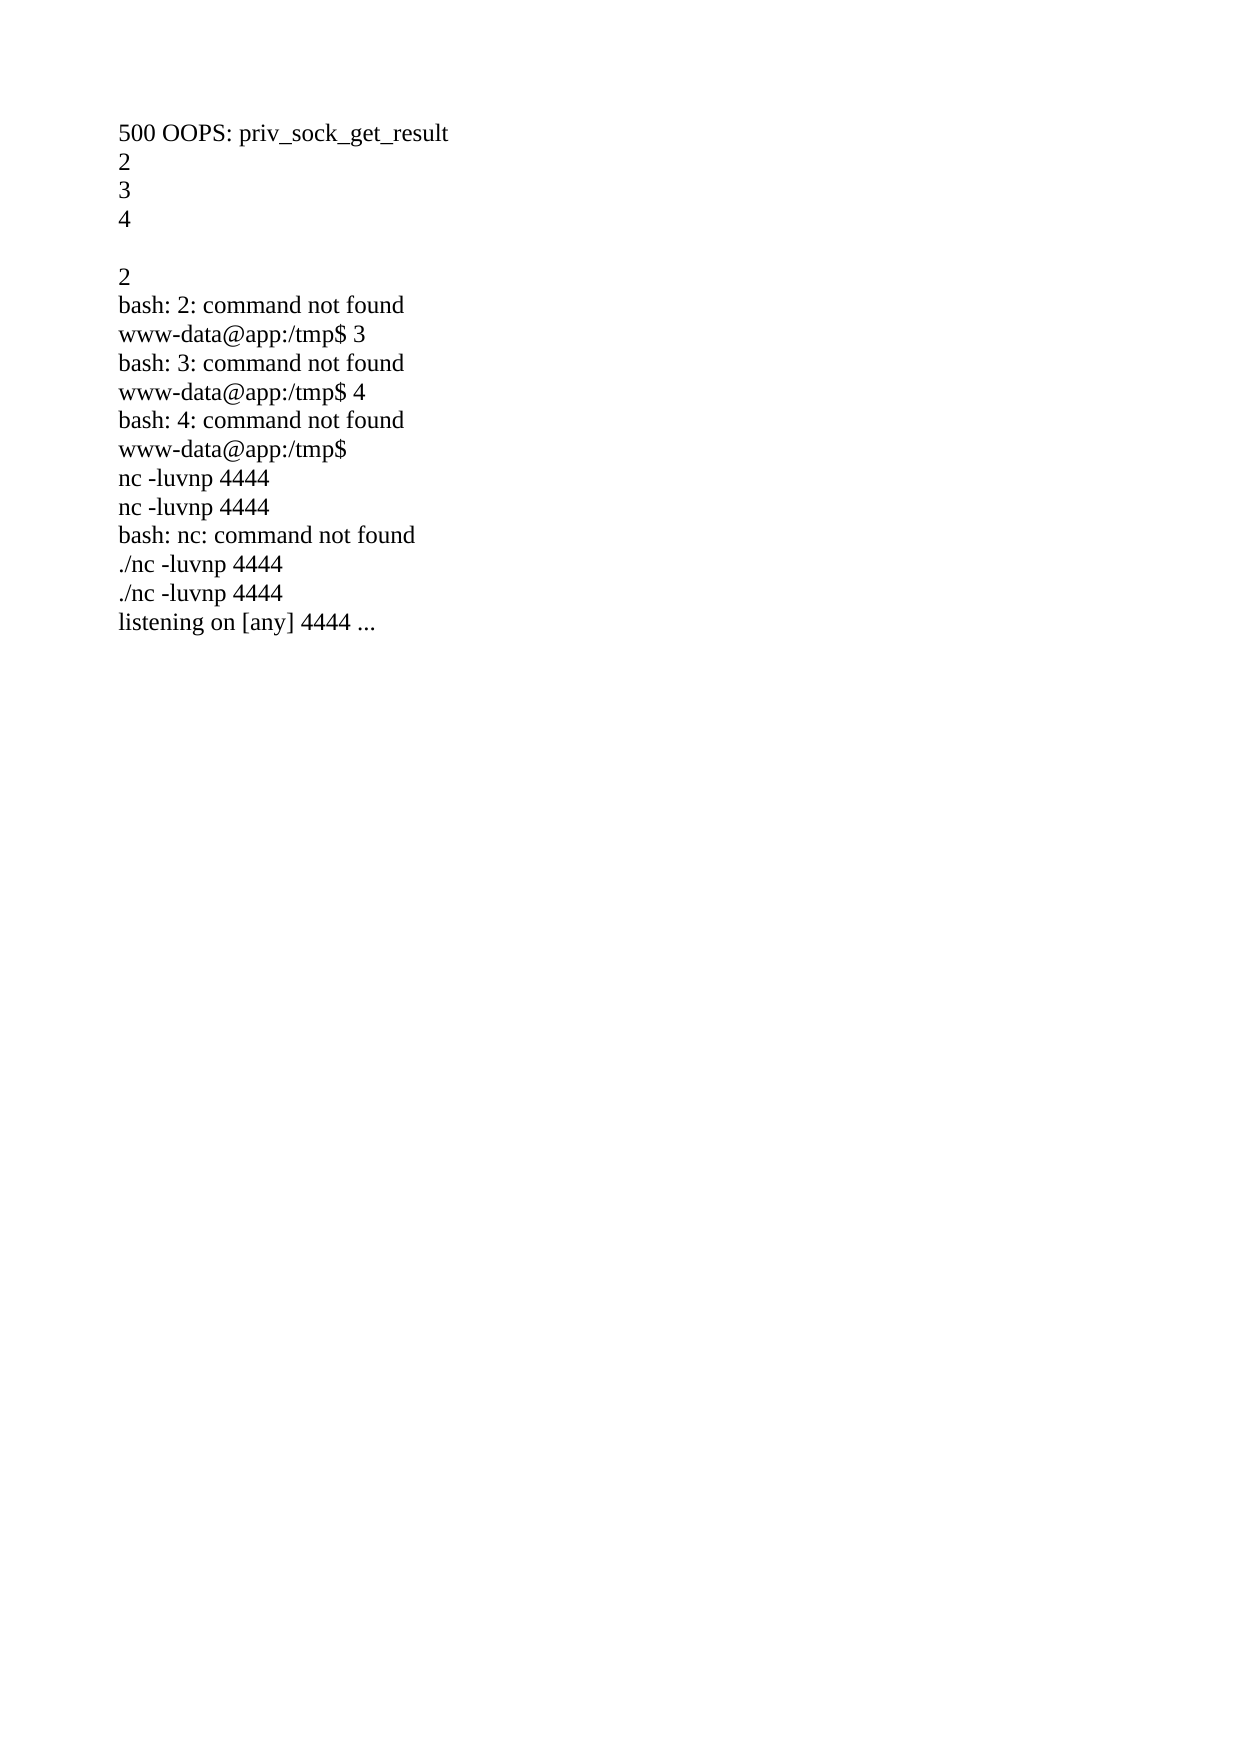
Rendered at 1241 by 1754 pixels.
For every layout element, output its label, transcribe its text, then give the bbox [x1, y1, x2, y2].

text 500 OOPS: priv_sock_get_result [118, 118, 1122, 147]
text bash: nc: command not found [118, 521, 1122, 549]
text 4 [118, 204, 1122, 233]
text bash: 2: command not found [118, 291, 1122, 319]
text www-data@app:/tmp$ 4 [118, 377, 1122, 406]
text nc -luvnp 4444 [118, 492, 1122, 521]
text 2 [118, 262, 1122, 291]
text 2 [118, 147, 1122, 176]
text www-data@app:/tmp$ 3 [118, 319, 1122, 348]
text www-data@app:/tmp$ [118, 434, 1122, 463]
text nc -luvnp 4444 [118, 463, 1122, 492]
text ./nc -luvnp 4444 [118, 549, 1122, 578]
text bash: 3: command not found [118, 348, 1122, 377]
text bash: 4: command not found [118, 406, 1122, 434]
text listening on [any] 4444 ... [118, 607, 1122, 636]
text ./nc -luvnp 4444 [118, 578, 1122, 607]
text 3 [118, 176, 1122, 204]
